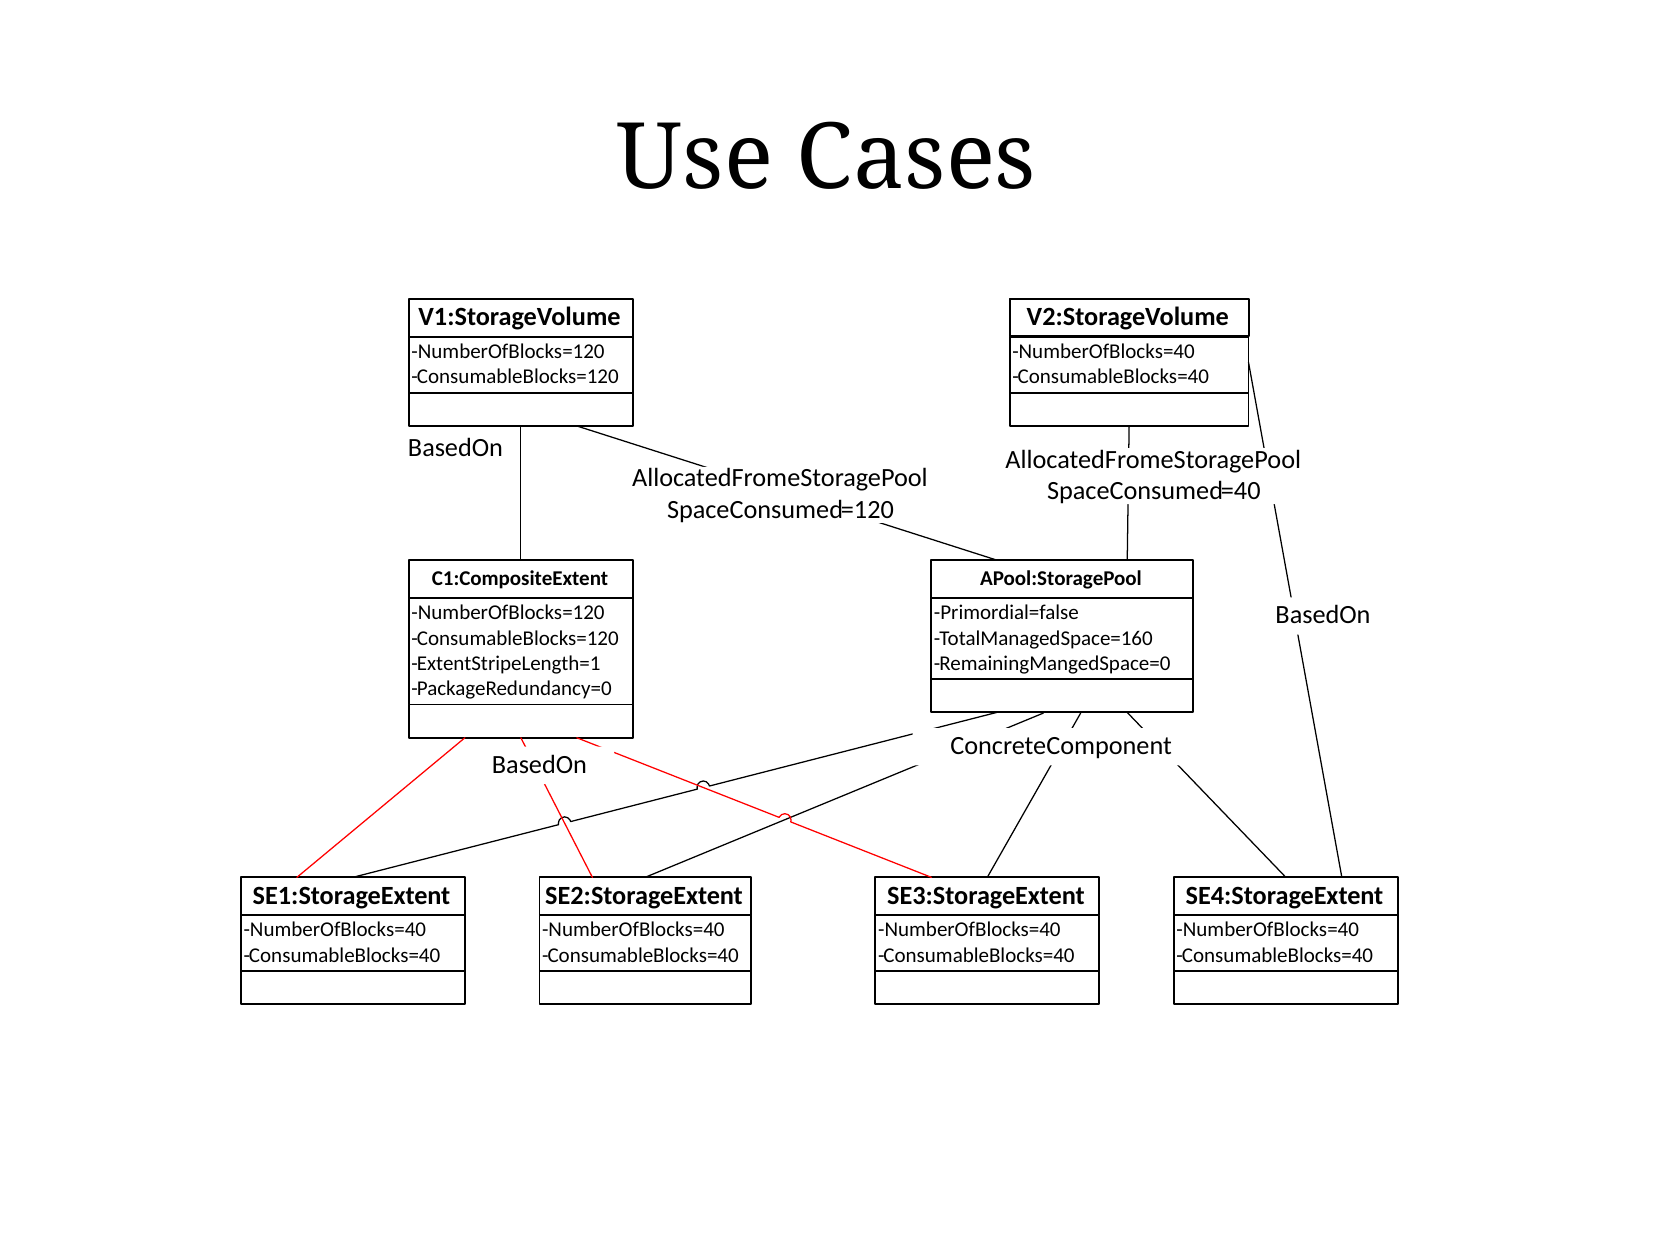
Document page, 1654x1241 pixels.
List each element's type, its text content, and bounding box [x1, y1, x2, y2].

title Use Cases [82, 49, 1571, 257]
picture [165, 283, 1473, 1028]
